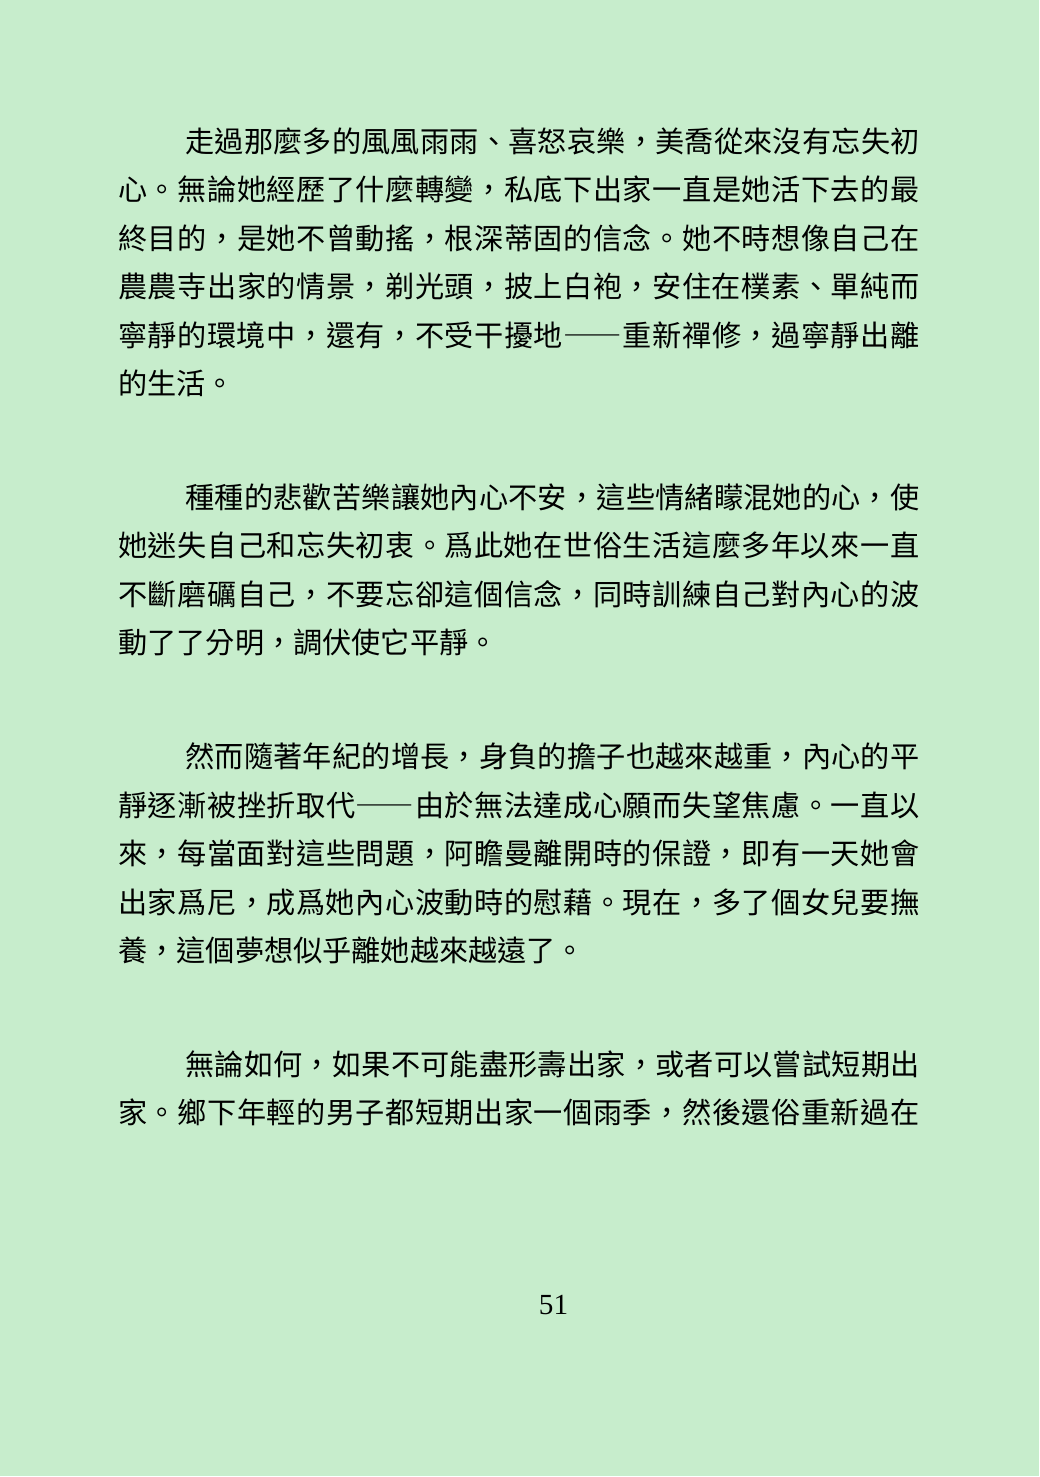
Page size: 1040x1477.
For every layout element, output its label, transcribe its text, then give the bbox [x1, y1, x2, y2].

text 然而隨著年紀的增長，身負的擔子也越來越重，內心的平靜逐漸被挫折取代——由於無法達成心願而失望焦慮。一直以來，每當面對這些問題，阿瞻曼離開時的保證，即有一天她會出家爲尼，成爲她內心波動時的慰藉。現在，多了個女兒要撫養，這個夢想似乎離她越來越遠了。 [118, 733, 921, 970]
text 無論如何，如果不可能盡形壽出家，或者可以嘗試短期出家。鄉下年輕的男子都短期出家一個雨季，然後還俗重新過在 [118, 1041, 921, 1132]
text 種種的悲歡苦樂讓她內心不安，這些情緒矇混她的心，使她迷失自己和忘失初衷。爲此她在世俗生活這麼多年以來一直不斷磨礪自己，不要忘卻這個信念，同時訓練自己對內心的波動了了分明，調伏使它平靜。 [118, 474, 921, 662]
text 走過那麼多的風風雨雨、喜怒哀樂，美喬從來沒有忘失初心。無論她經歷了什麼轉變，私底下出家一直是她活下去的最終目的，是她不曾動搖，根深蒂固的信念。她不時想像自己在農農寺出家的情景，剃光頭，披上白袍，安住在樸素、單純而寧靜的環境中，還有，不受干擾地——重新禪修，過寧靜出離的生活。 [118, 118, 921, 403]
